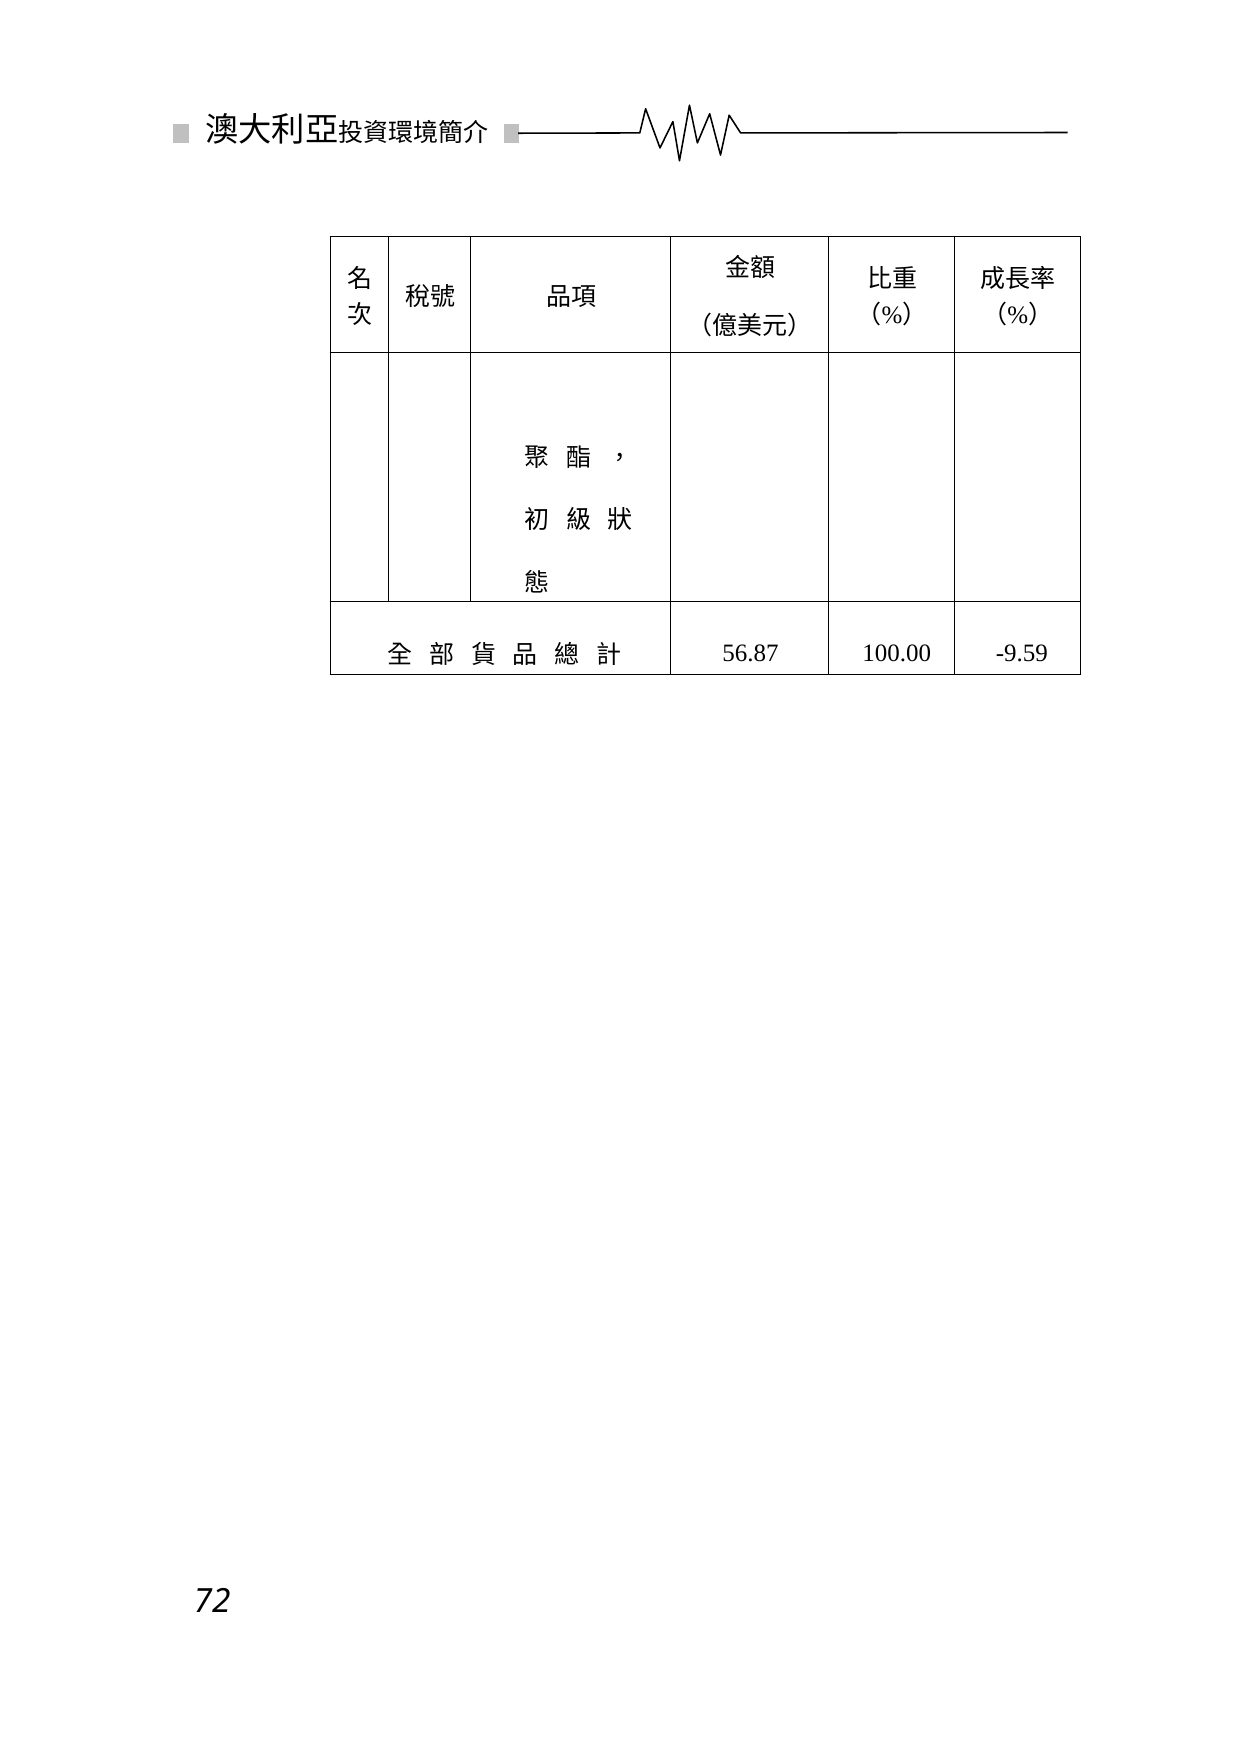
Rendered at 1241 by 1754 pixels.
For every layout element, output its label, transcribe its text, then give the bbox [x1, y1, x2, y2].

table_cell 100.00 [829, 602, 954, 674]
table_cell [389, 353, 470, 601]
table_cell 全部貨品總計 [331, 602, 670, 674]
table_cell [955, 353, 1080, 601]
table_cell [331, 353, 388, 601]
table_cell 聚酯，初級狀態 [471, 353, 670, 601]
table_header 品項 [471, 237, 670, 352]
table_header 稅號 [389, 237, 470, 352]
table_header 金額 （億美元） [671, 237, 828, 352]
table_cell [671, 353, 828, 601]
table_cell -9.59 [955, 602, 1080, 674]
table_header 比重（%） [829, 237, 954, 352]
table_header 名次 [331, 237, 388, 352]
table_cell 56.87 [671, 602, 828, 674]
table_cell [829, 353, 954, 601]
table_header 成長率（%） [955, 237, 1080, 352]
